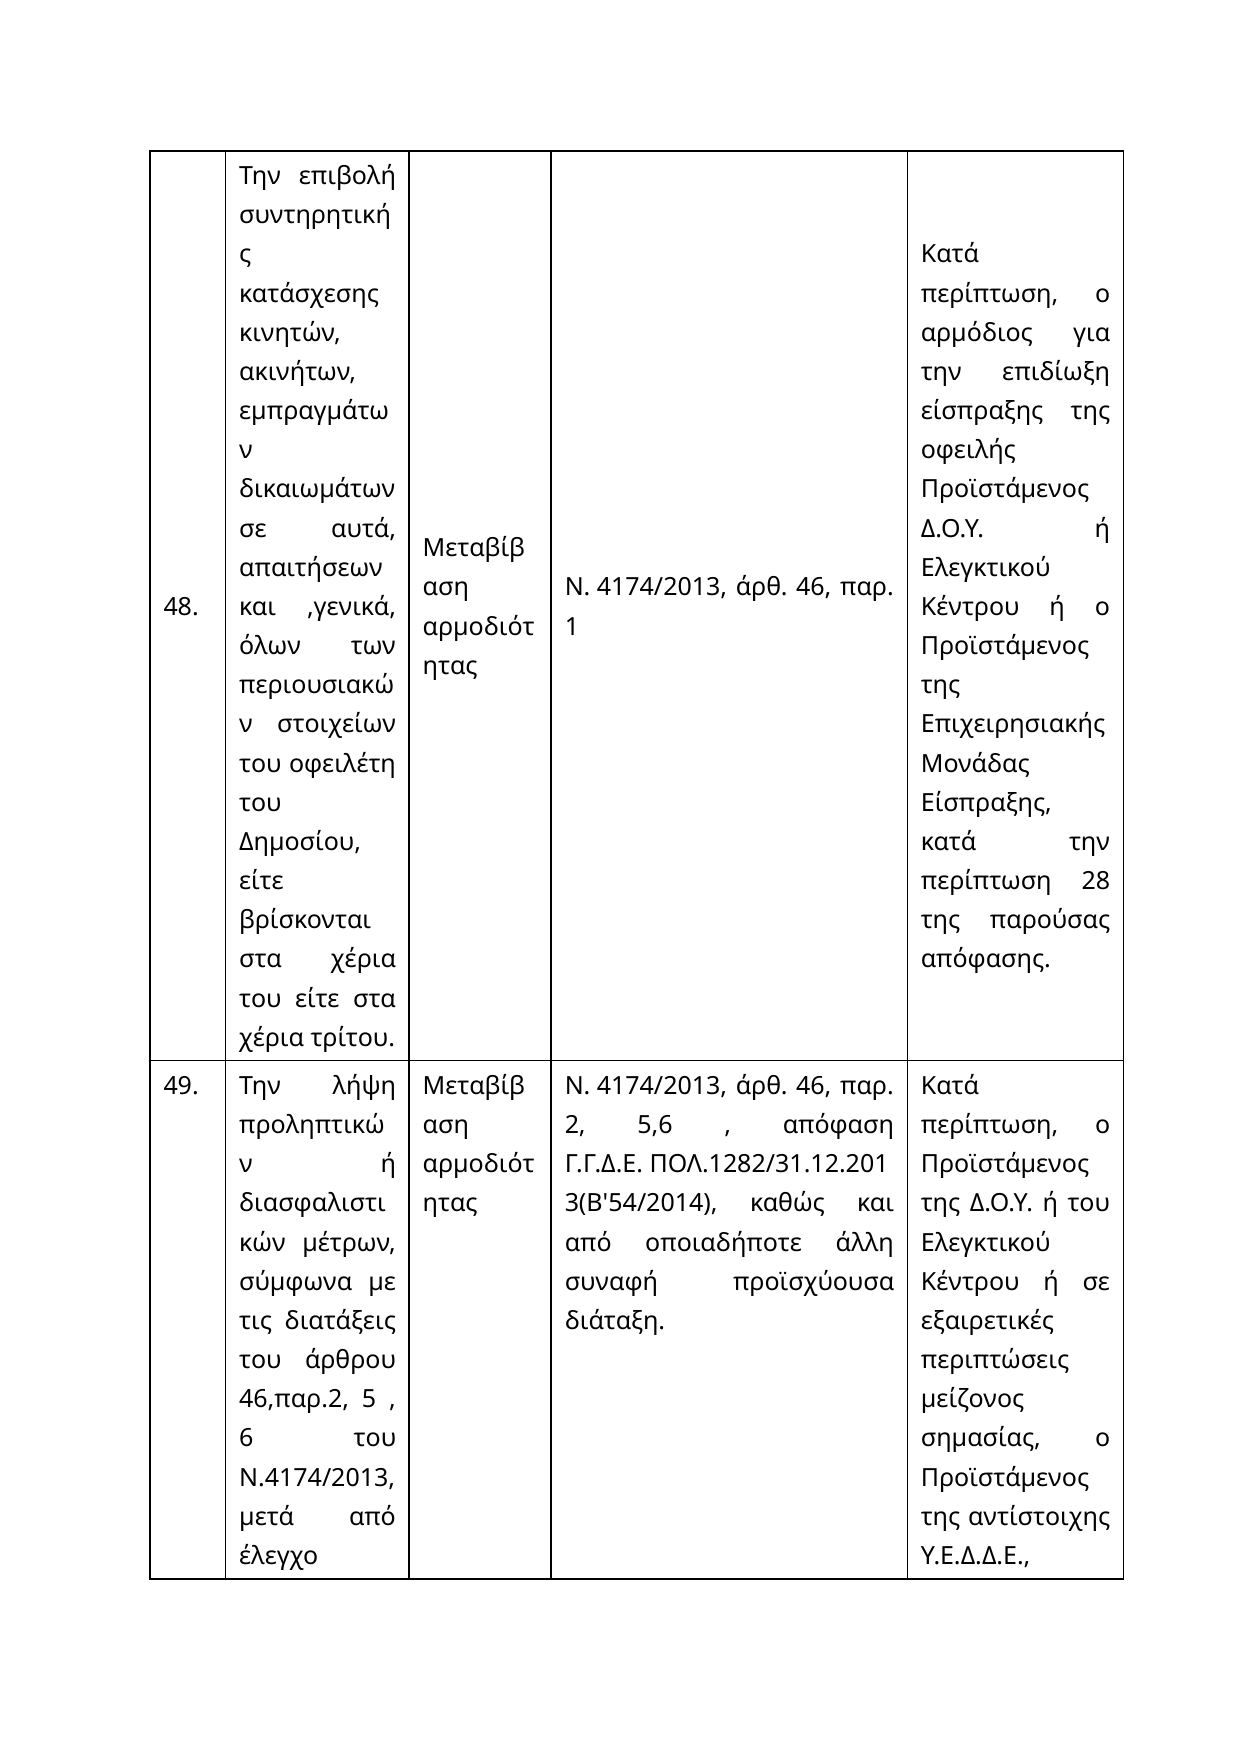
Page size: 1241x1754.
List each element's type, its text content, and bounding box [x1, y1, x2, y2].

table_cell 48. [151, 152, 225, 1060]
table_cell Την λήψη προληπτικών ή διασφαλιστικών μέτρων, σύμφωνα με τις διατάξεις του άρθρου 46,παρ.2, 5 , 6 του Ν.4174/2013, μετά από έλεγχο [226, 1061, 408, 1578]
table_cell Μεταβίβαση αρμοδιότητας [410, 152, 550, 1060]
table_cell Ν. 4174/2013, άρθ. 46, παρ. 2, 5,6 , απόφαση Γ.Γ.Δ.Ε. ΠΟΛ.1282/31.12.2013(Β'54/2014), καθώς και από οποιαδήποτε άλλη συναφή προϊσχύουσα διάταξη. [552, 1061, 907, 1578]
table_cell Ν. 4174/2013, άρθ. 46, παρ. 1 [552, 152, 907, 1060]
table_cell 49. [151, 1061, 225, 1578]
table_cell Μεταβίβαση αρμοδιότητας [410, 1061, 550, 1578]
table_cell Κατά περίπτωση, ο αρμόδιος για την επιδίωξη είσπραξης της οφειλής Προϊστάμενος Δ.Ο.Υ. ή Ελεγκτικού Κέντρου ή ο Προϊστάμενος της Επιχειρησιακής Μονάδας Είσπραξης, κατά την περίπτωση 28 της παρούσας απόφασης. [908, 152, 1123, 1060]
table_cell Την επιβολή συντηρητικής κατάσχεσης κινητών, ακινήτων, εμπραγμάτων δικαιωμάτων σε αυτά, απαιτήσεων και ,γενικά, όλων των περιουσιακών στοιχείων του οφειλέτη του Δημοσίου, είτε βρίσκονται στα χέρια του είτε στα χέρια τρίτου. [226, 152, 408, 1060]
table_cell Κατά περίπτωση, ο Προϊστάμενος της Δ.Ο.Υ. ή του Ελεγκτικού Κέντρου ή σε εξαιρετικές περιπτώσεις μείζονος σημασίας, ο Προϊστάμενος της αντίστοιχης Υ.Ε.Δ.Δ.Ε., [908, 1061, 1123, 1578]
